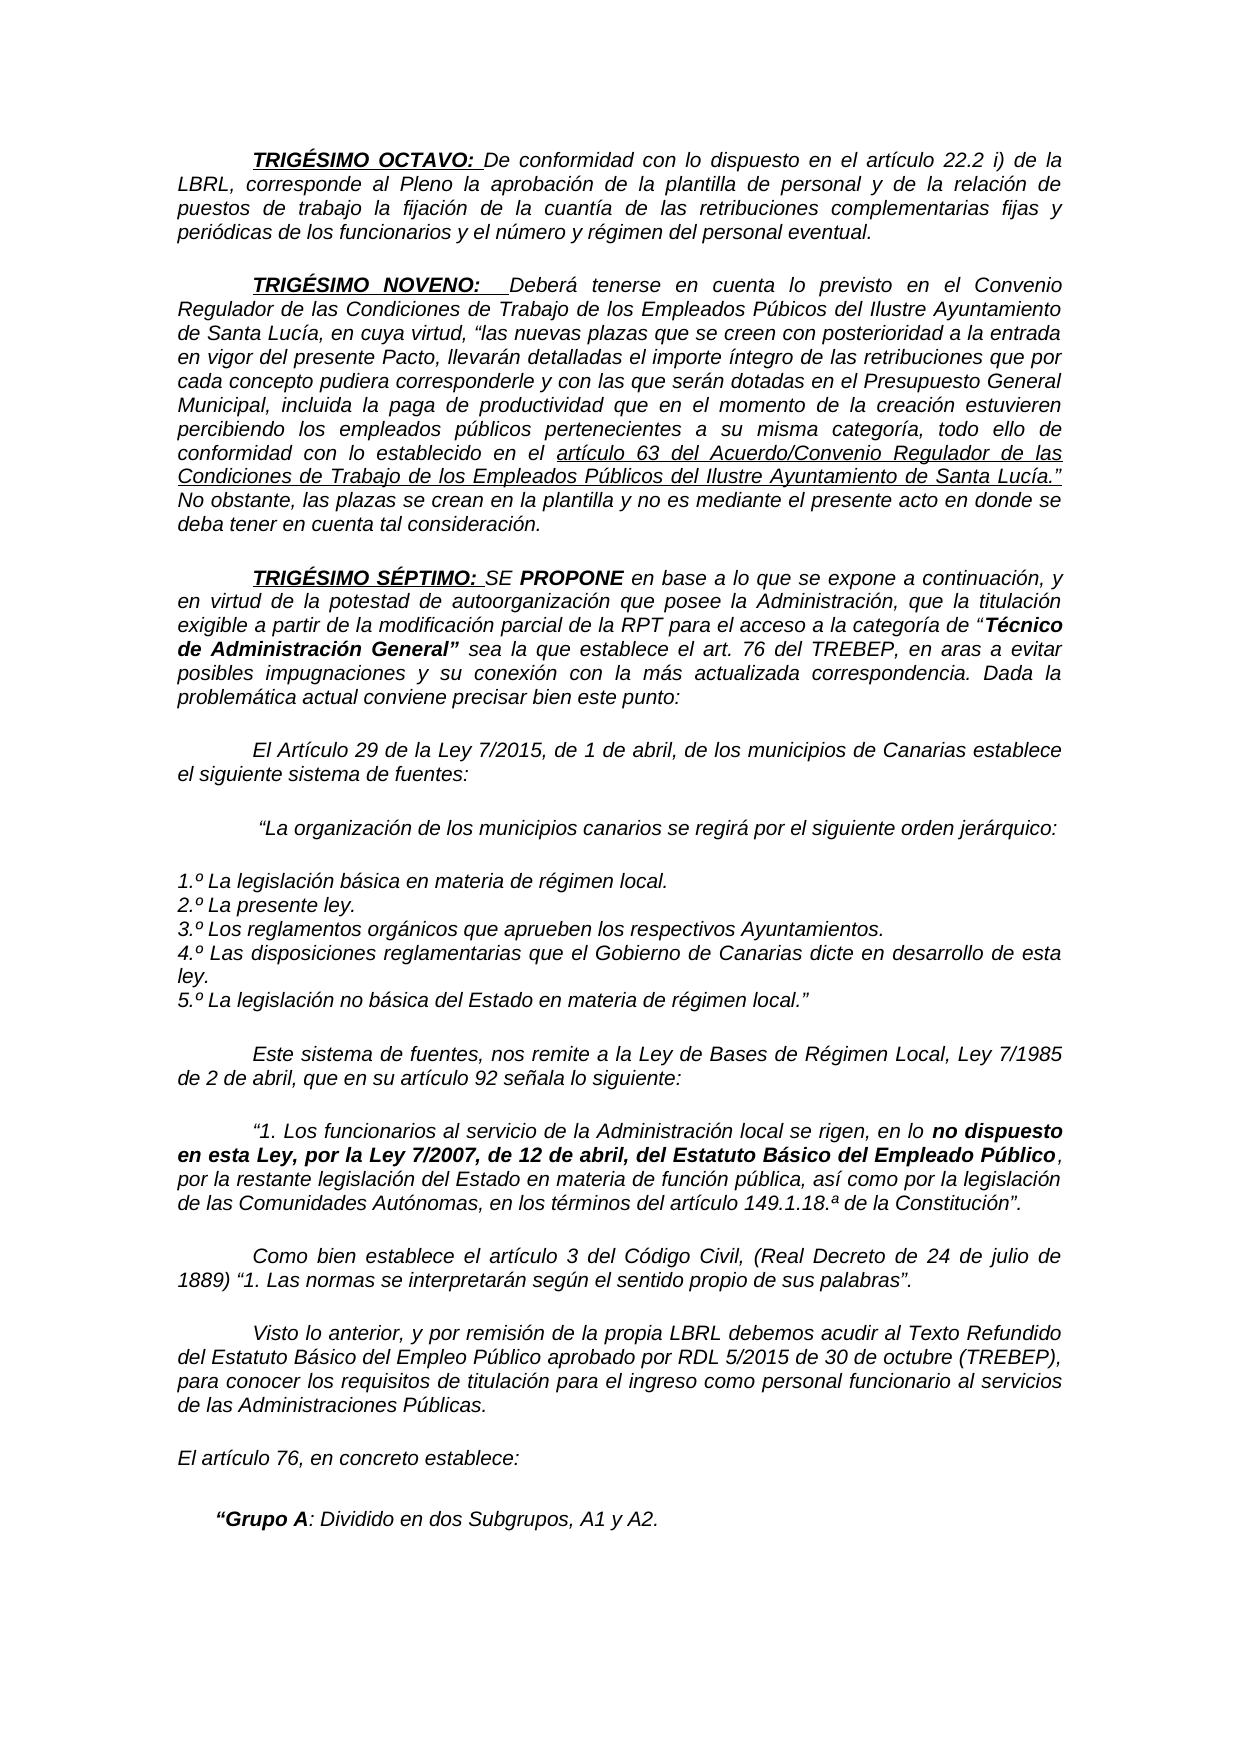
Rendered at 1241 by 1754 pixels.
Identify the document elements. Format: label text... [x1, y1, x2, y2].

text 3.º Los reglamentos orgánicos que aprueben los respectivos Ayuntamientos. [177, 916, 1063, 940]
text 1.º La legislación básica en materia de régimen local. [177, 868, 1063, 892]
text TRIGÉSIMO SÉPTIMO: SE PROPONE en base a lo que se expone a continuación, y en virtud de la potestad de autoorganización que posee la Administración, que la titulación exigible a partir de la modificación parcial de la RPT para el acceso a la categoría de “Técnico de Administración General” sea la que establece el art. 76 del TREBEP, en aras a evitar posibles impugnaciones y su conexión con la más actualizada correspondencia. Dada la problemática actual conviene precisar bien este punto: [177, 565, 1063, 709]
text Este sistema de fuentes, nos remite a la Ley de Bases de Régimen Local, Ley 7/1985 de 2 de abril, que en su artículo 92 señala lo siguiente: [177, 1041, 1063, 1089]
subtitle El Artículo 29 de la Ley 7/2015, de 1 de abril, de los municipios de Canarias establece el siguiente sistema de fuentes: [177, 738, 1063, 786]
text TRIGÉSIMO NOVENO: Deberá tenerse en cuenta lo previsto en el Convenio Regulador de las Condiciones de Trabajo de los Empleados Púbicos del Ilustre Ayuntamiento de Santa Lucía, en cuya virtud, “las nuevas plazas que se creen con posterioridad a la entrada en vigor del presente Pacto, llevarán detalladas el importe íntegro de las retribuciones que por cada concepto pudiera corresponderle y con las que serán dotadas en el Presupuesto General Municipal, incluida la paga de productividad que en el momento de la creación estuvieren percibiendo los empleados públicos pertenecientes a su misma categoría, todo ello de conformidad con lo establecido en el artículo 63 del Acuerdo/Convenio Regulador de las Condiciones de Trabajo de los Empleados Públicos del Ilustre Ayuntamiento de Santa Lucía.” No obstante, las plazas se crean en la plantilla y no es mediante el presente acto en donde se deba tener en cuenta tal consideración. [177, 273, 1063, 536]
text “1. Los funcionarios al servicio de la Administración local se rigen, en lo no dispuesto en esta Ley, por la Ley 7/2007, de 12 de abril, del Estatuto Básico del Empleado Público, por la restante legislación del Estado en materia de función pública, así como por la legislación de las Comunidades Autónomas, en los términos del artículo 149.1.18.ª de la Constitución”. [177, 1118, 1063, 1214]
text 2.º La presente ley. [177, 892, 1063, 916]
text El artículo 76, en concreto establece: [177, 1446, 1063, 1469]
text 4.º Las disposiciones reglamentarias que el Gobierno de Canarias dicte en desarrollo de esta ley. [177, 940, 1063, 988]
text “Grupo A: Dividido en dos Subgrupos, A1 y A2. [177, 1507, 1063, 1531]
text Visto lo anterior, y por remisión de la propia LBRL debemos acudir al Texto Refundido del Estatuto Básico del Empleo Público aprobado por RDL 5/2015 de 30 de octubre (TREBEP), para conocer los requisitos de titulación para el ingreso como personal funcionario al servicios de las Administraciones Públicas. [177, 1321, 1063, 1416]
subtitle “La organización de los municipios canarios se regirá por el siguiente orden jerárquico: [177, 815, 1063, 839]
text 5.º La legislación no básica del Estado en materia de régimen local.” [177, 988, 1063, 1012]
text Como bien establece el artículo 3 del Código Civil, (Real Decreto de 24 de julio de 1889) “1. Las normas se interpretarán según el sentido propio de sus palabras”. [177, 1243, 1063, 1291]
text TRIGÉSIMO OCTAVO: De conformidad con lo dispuesto en el artículo 22.2 i) de la LBRL, corresponde al Pleno la aprobación de la plantilla de personal y de la relación de puestos de trabajo la fijación de la cuantía de las retribuciones complementarias fijas y periódicas de los funcionarios y el número y régimen del personal eventual. [177, 148, 1063, 243]
